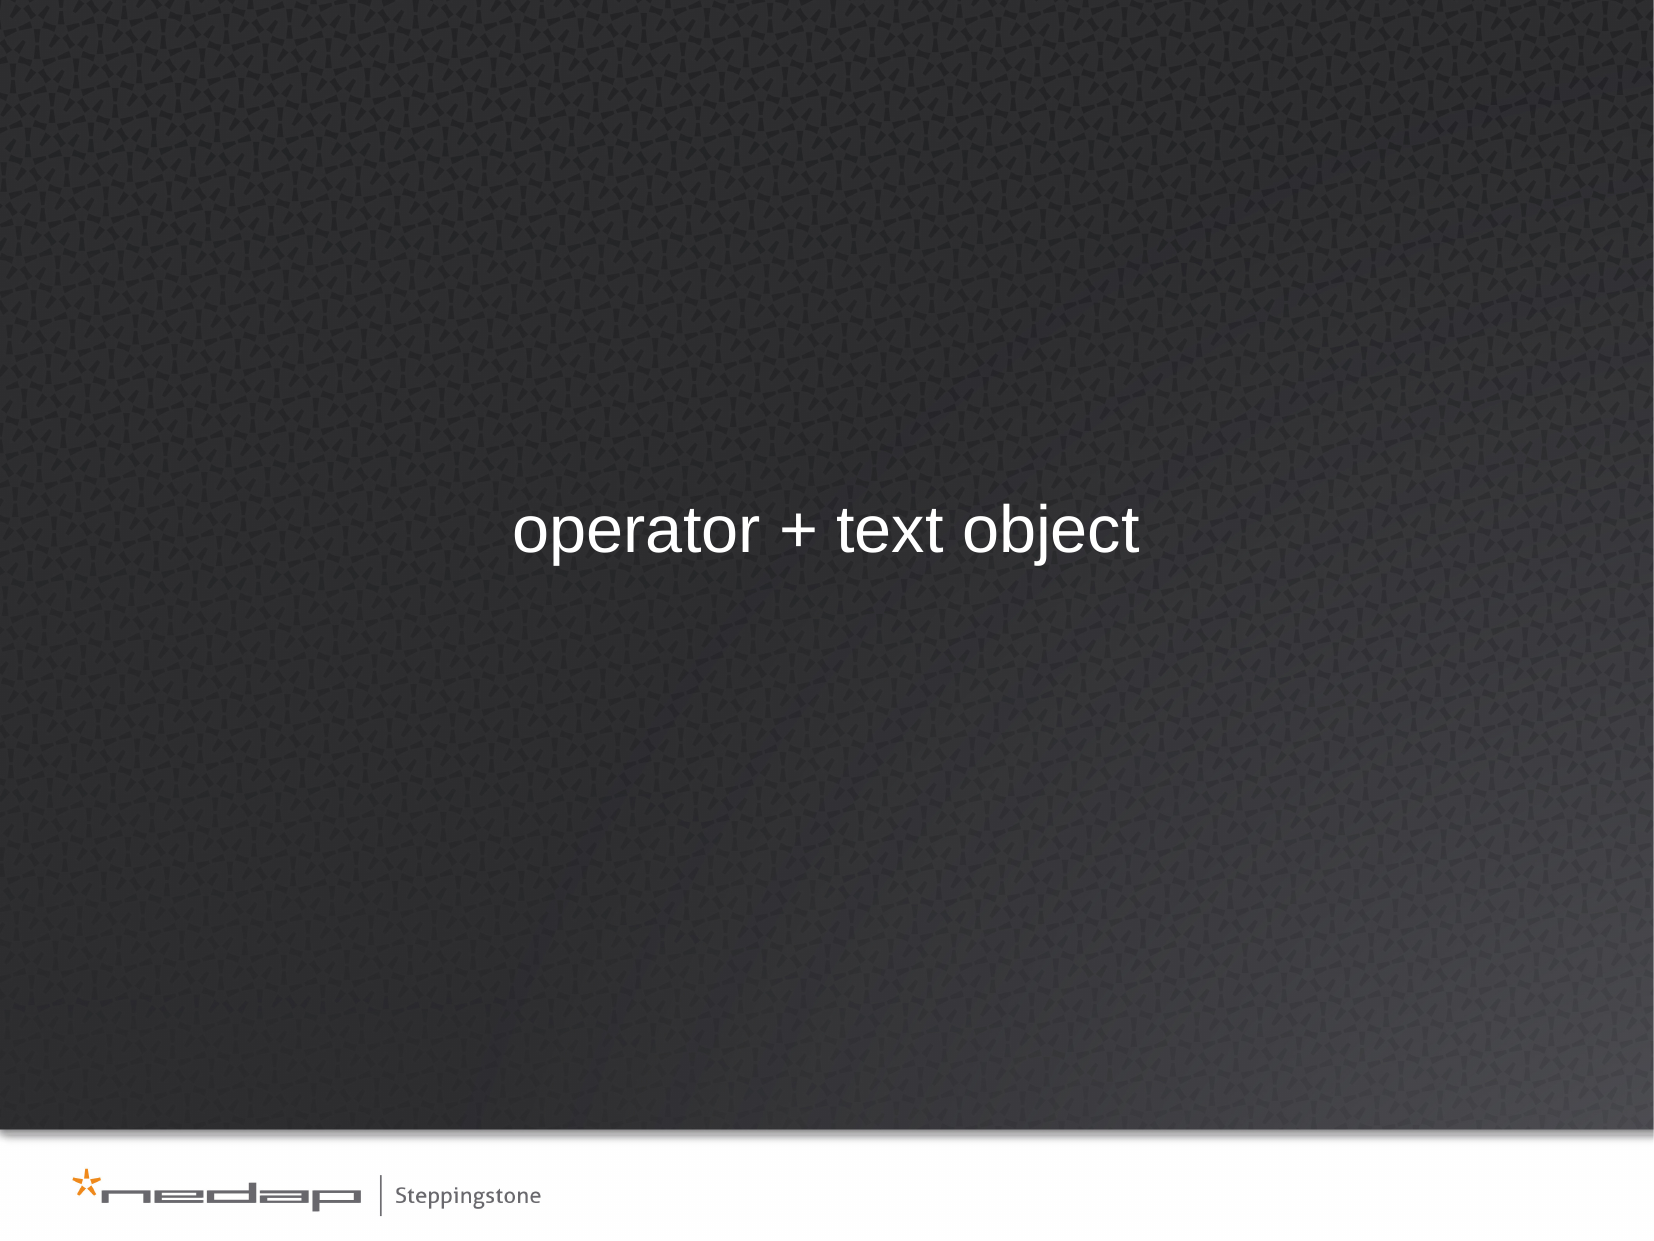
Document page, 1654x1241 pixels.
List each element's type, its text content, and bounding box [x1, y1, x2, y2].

subtitle operator + text object [82, 49, 1571, 1010]
picture [0, 0, 1654, 1241]
